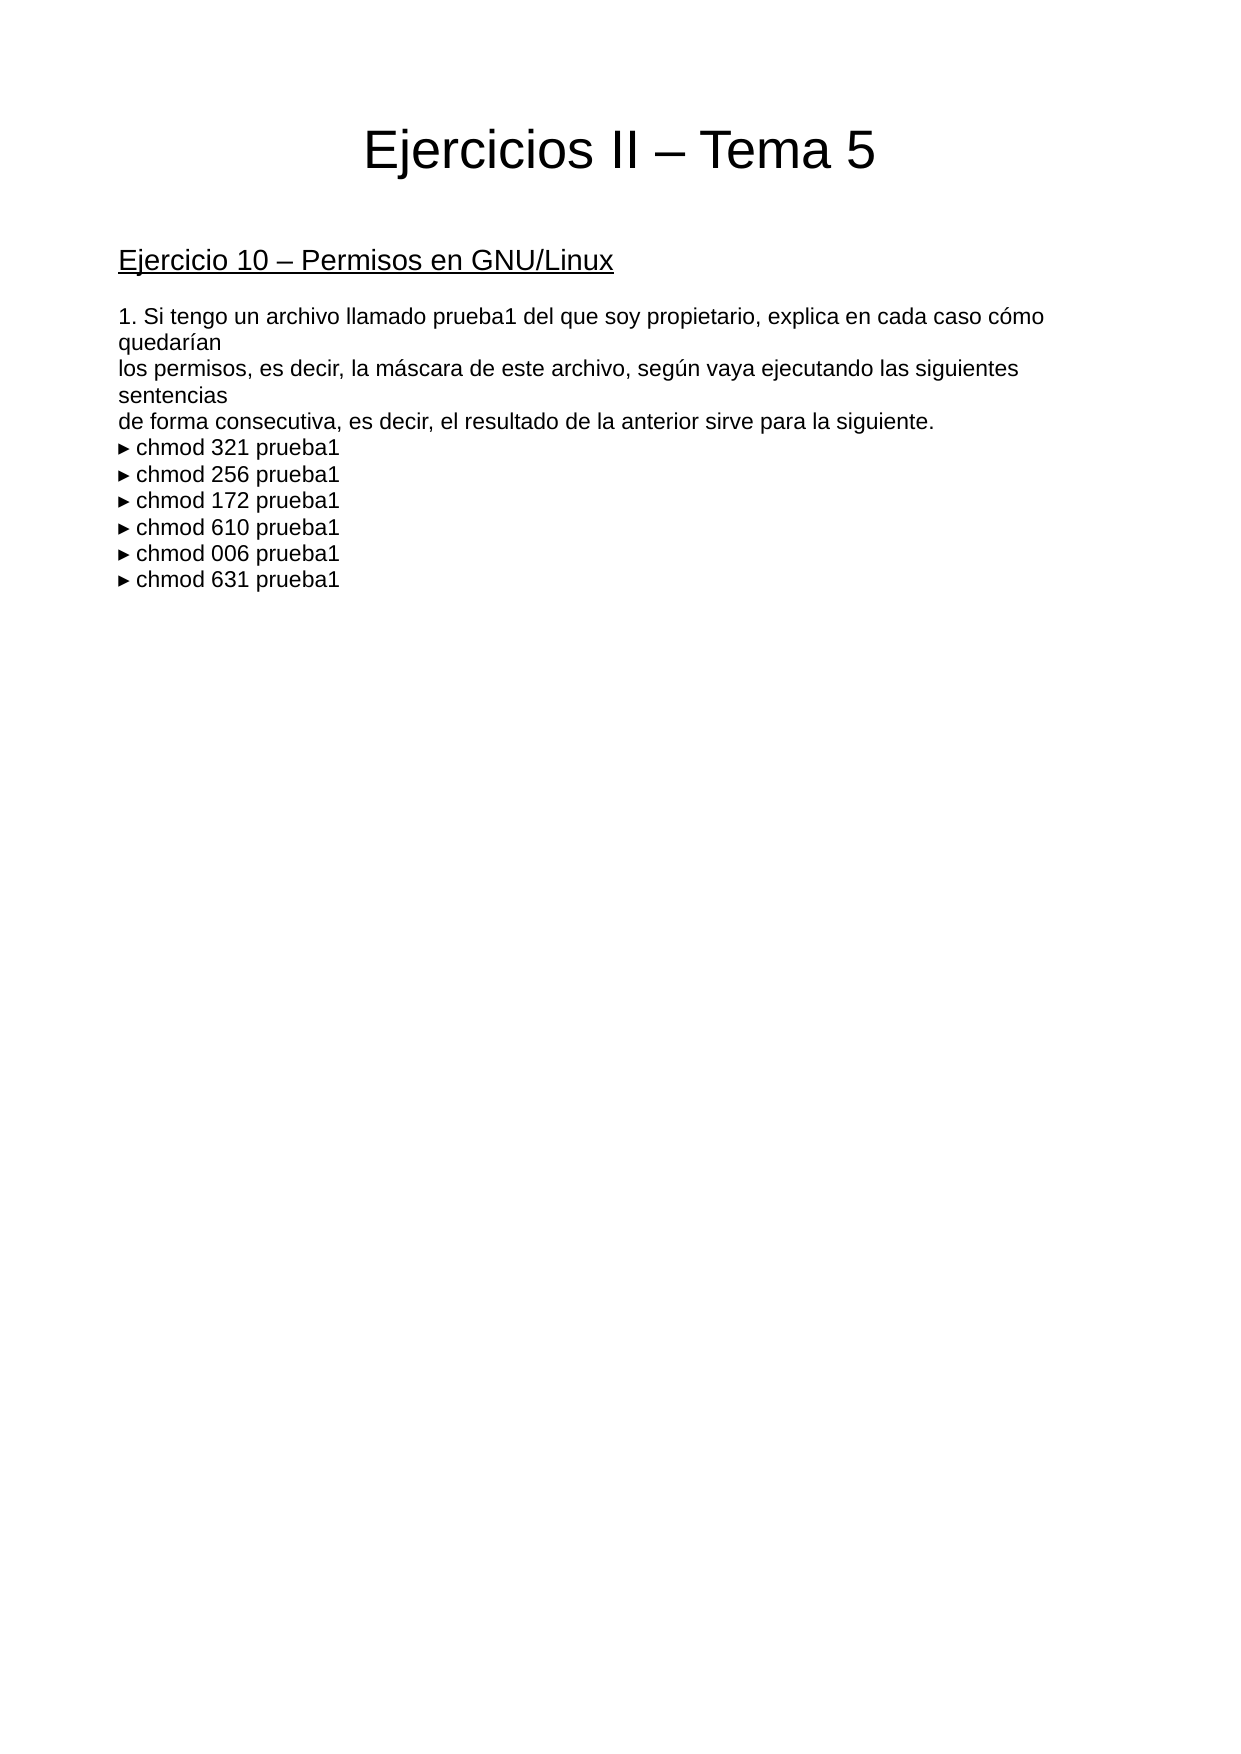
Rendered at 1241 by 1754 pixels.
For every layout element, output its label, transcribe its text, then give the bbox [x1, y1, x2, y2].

text ▸ chmod 321 prueba1 [118, 434, 1122, 461]
text de forma consecutiva, es decir, el resultado de la anterior sirve para la siguiente. [118, 408, 1122, 434]
text ▸ chmod 172 prueba1 [118, 487, 1122, 513]
text los permisos, es decir, la máscara de este archivo, según vaya ejecutando las siguientes sentencias [118, 355, 1122, 408]
text Ejercicios II – Tema 5 [118, 118, 1122, 180]
text Ejercicio 10 – Permisos en GNU/Linux [118, 243, 1122, 276]
text 1. Si tengo un archivo llamado prueba1 del que soy propietario, explica en cada caso cómo quedarían [118, 303, 1122, 355]
text ▸ chmod 006 prueba1 [118, 540, 1122, 566]
text ▸ chmod 610 prueba1 [118, 513, 1122, 540]
text ▸ chmod 631 prueba1 [118, 566, 1122, 592]
text ▸ chmod 256 prueba1 [118, 461, 1122, 487]
